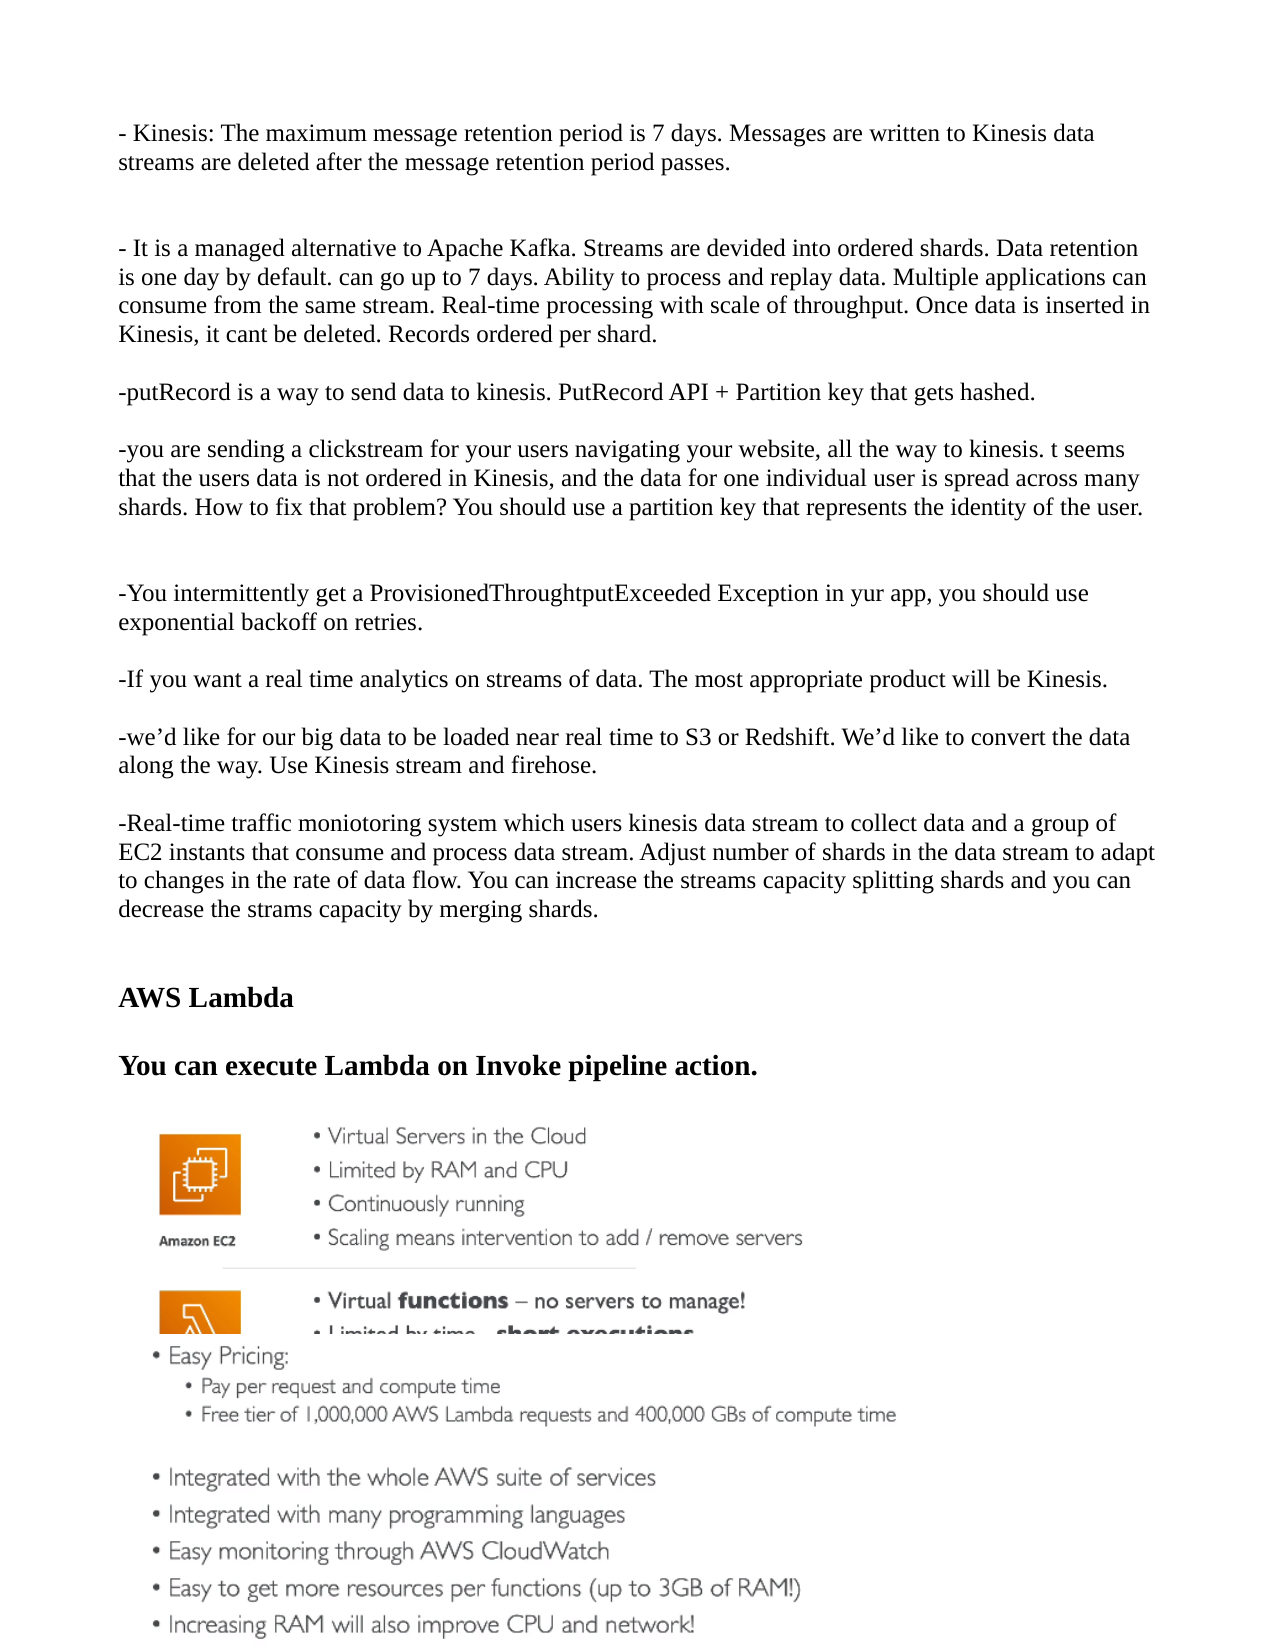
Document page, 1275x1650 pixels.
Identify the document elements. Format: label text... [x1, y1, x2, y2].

text -If you want a real time analytics on streams of data. The most appropriate product will be Kinesis. [118, 664, 1157, 693]
text -we’d like for our big data to be loaded near real time to S3 or Redshift. We’d like to convert the data along the way. Use Kinesis stream and firehose. [118, 722, 1157, 779]
text -You intermittently get a ProvisionedThroughtputExceeded Exception in yur app, you should use exponential backoff on retries. [118, 578, 1157, 636]
picture [126, 1114, 912, 1650]
text AWS Lambda [118, 981, 1157, 1014]
text -you are sending a clickstream for your users navigating your website, all the way to kinesis. t seems that the users data is not ordered in Kinesis, and the data for one individual user is spread across many shards. How to fix that problem? You should use a partition key that represents the identity of the user. [118, 434, 1157, 521]
text - Kinesis: The maximum message retention period is 7 days. Messages are written to Kinesis data streams are deleted after the message retention period passes. [118, 118, 1157, 176]
text -Real-time traffic moniotoring system which users kinesis data stream to collect data and a group of EC2 instants that consume and process data stream. Adjust number of shards in the data stream to adapt to changes in the rate of data flow. You can increase the streams capacity splitting shards and you can decrease the strams capacity by merging shards. [118, 808, 1157, 923]
text - It is a managed alternative to Apache Kafka. Streams are devided into ordered shards. Data retention is one day by default. can go up to 7 days. Ability to process and replay data. Multiple applications can consume from the same stream. Real-time processing with scale of throughput. Once data is inserted in Kinesis, it cant be deleted. Records ordered per shard. [118, 233, 1157, 348]
text You can execute Lambda on Invoke pipeline action. [118, 1048, 1157, 1081]
text -putRecord is a way to send data to kinesis. PutRecord API + Partition key that gets hashed. [118, 377, 1157, 406]
